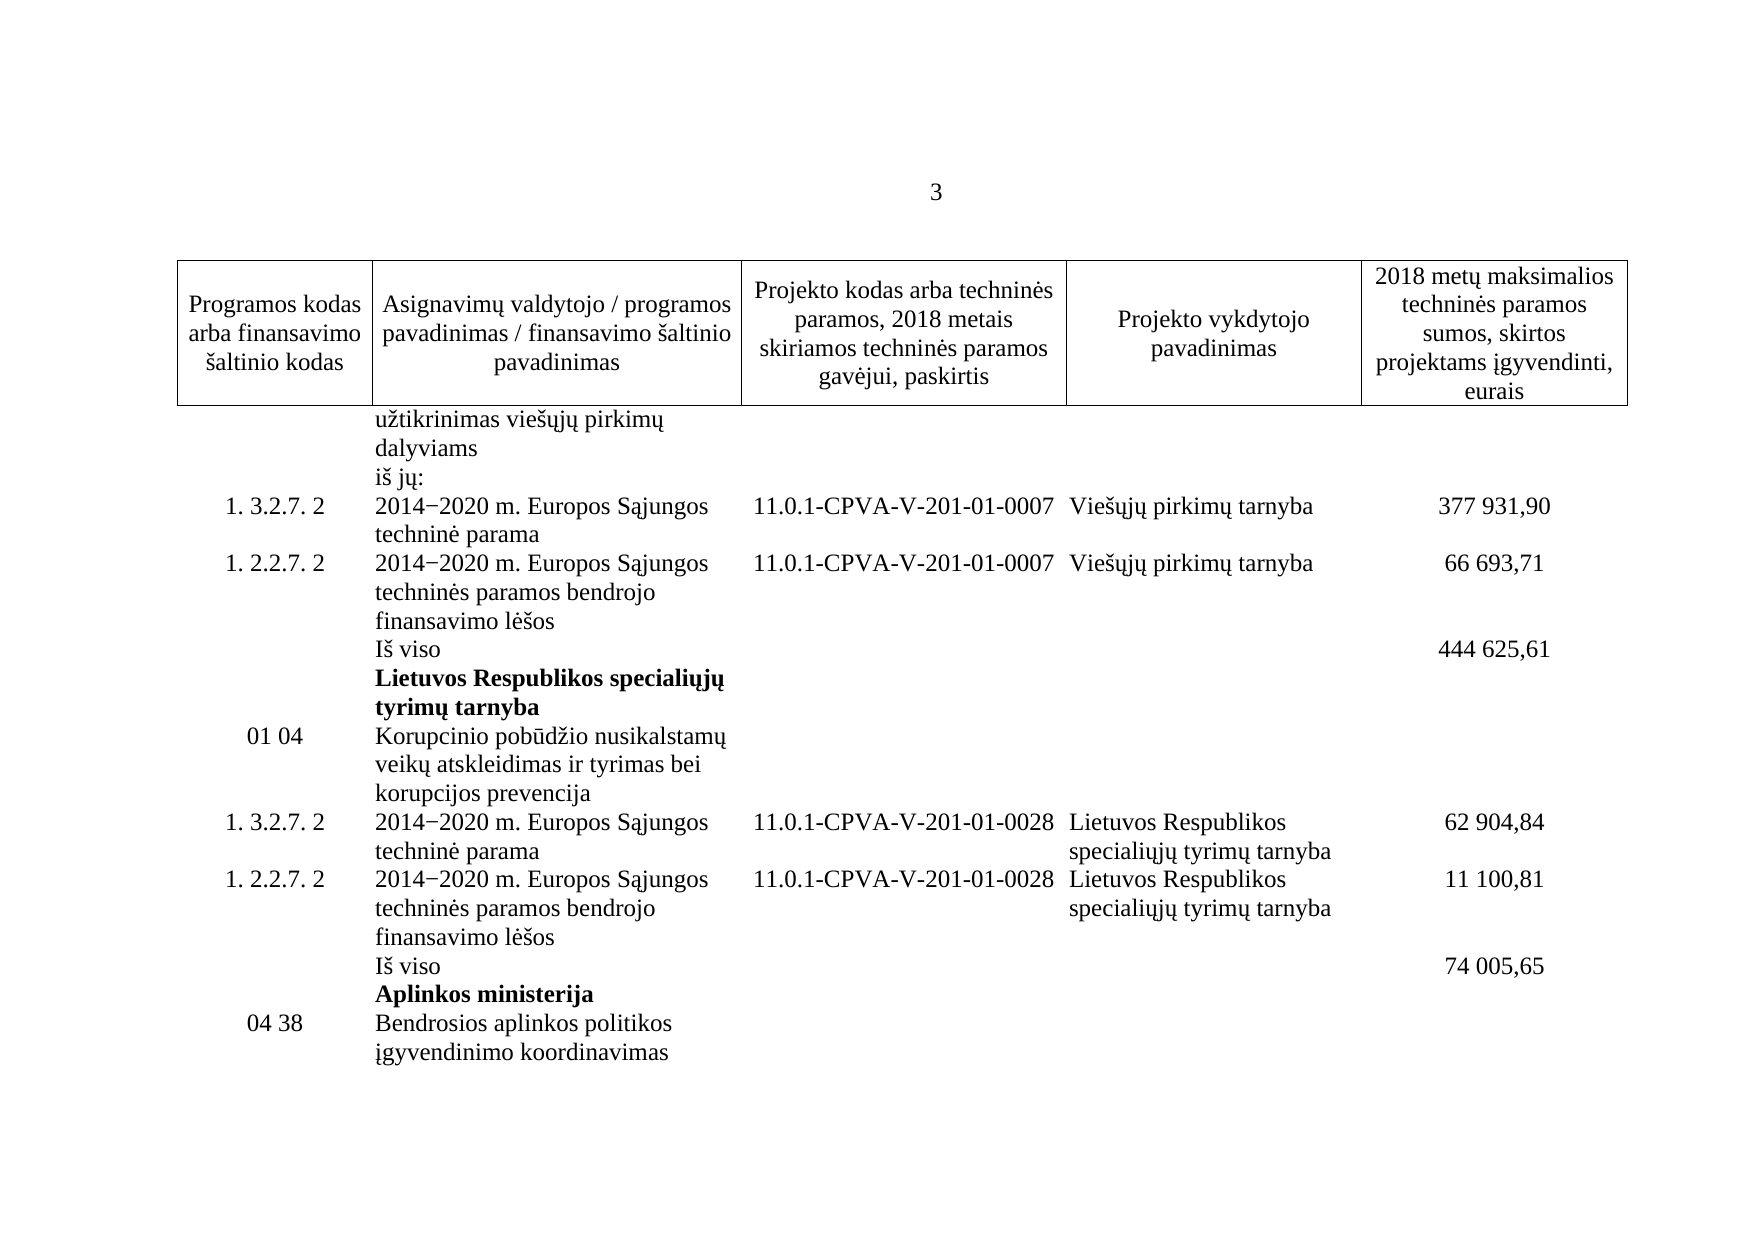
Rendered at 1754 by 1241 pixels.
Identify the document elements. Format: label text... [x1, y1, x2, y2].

table_header Projekto kodas arba techninės paramos, 2018 metais skiriamos techninės paramos gavėjui, paskirtis [742, 261, 1066, 404]
table_cell [1066, 1008, 1361, 1066]
table_cell 377 931,90 [1361, 491, 1627, 548]
table_cell [1361, 406, 1627, 462]
table_cell 2014−2020 m. Europos Sąjungos techninės paramos bendrojo finansavimo lėšos [372, 548, 741, 634]
table_cell [1066, 721, 1361, 807]
table_cell 444 625,61 [1361, 635, 1627, 663]
table_cell 1. 2.2.7. 2 [177, 548, 372, 634]
table_cell Viešųjų pirkimų tarnyba [1066, 491, 1361, 548]
table_cell [1361, 721, 1627, 807]
table_cell 1. 2.2.7. 2 [177, 865, 372, 951]
table_cell [741, 635, 1066, 663]
table_cell 01 04 [177, 721, 372, 807]
table_header Projekto vykdytojo pavadinimas [1067, 261, 1361, 404]
table_cell [741, 663, 1066, 721]
table_cell [741, 721, 1066, 807]
table_cell 11 100,81 [1361, 865, 1627, 951]
table_cell [741, 951, 1066, 979]
table_cell [1066, 462, 1361, 491]
table_cell 74 005,65 [1361, 951, 1627, 979]
table_cell Iš viso [372, 635, 741, 663]
table_cell [177, 980, 372, 1008]
table_cell Lietuvos Respublikos specialiųjų tyrimų tarnyba [1066, 807, 1361, 864]
table_cell [741, 980, 1066, 1008]
table_cell [1066, 951, 1361, 979]
table_cell [741, 1008, 1066, 1066]
table_cell [1066, 663, 1361, 721]
table_cell Lietuvos Respublikos specialiųjų tyrimų tarnyba [372, 663, 741, 721]
table_cell [1361, 980, 1627, 1008]
table_cell 1. 3.2.7. 2 [177, 807, 372, 864]
table_cell [741, 406, 1066, 462]
table_cell iš jų: [372, 462, 741, 491]
table_cell [177, 951, 372, 979]
table_cell [177, 406, 372, 462]
table_cell Bendrosios aplinkos politikos įgyvendinimo koordinavimas [372, 1008, 741, 1066]
table_cell [1361, 663, 1627, 721]
table_cell 2014−2020 m. Europos Sąjungos techninė parama [372, 491, 741, 548]
table_cell 11.0.1-CPVA-V-201-01-0007 [741, 548, 1066, 634]
table_cell [741, 462, 1066, 491]
table_cell [1066, 980, 1361, 1008]
table_cell Aplinkos ministerija [372, 980, 741, 1008]
table_cell [1066, 635, 1361, 663]
table_cell [177, 635, 372, 663]
table_header Asignavimų valdytojo / programos pavadinimas / finansavimo šaltinio pavadinimas [373, 261, 741, 404]
table_header 2018 metų maksimalios techninės paramos sumos, skirtos projektams įgyvendinti, eurais [1362, 261, 1627, 404]
table_cell 1. 3.2.7. 2 [177, 491, 372, 548]
table_cell 11.0.1-CPVA-V-201-01-0007 [741, 491, 1066, 548]
table_cell 66 693,71 [1361, 548, 1627, 634]
table_cell 04 38 [177, 1008, 372, 1066]
table_cell [1066, 406, 1361, 462]
table_cell Korupcinio pobūdžio nusikalstamų veikų atskleidimas ir tyrimas bei korupcijos prevencija [372, 721, 741, 807]
table_cell Iš viso [372, 951, 741, 979]
table_cell 11.0.1-CPVA-V-201-01-0028 [741, 865, 1066, 951]
table_cell 62 904,84 [1361, 807, 1627, 864]
table_cell 11.0.1-CPVA-V-201-01-0028 [741, 807, 1066, 864]
table_cell Viešųjų pirkimų tarnyba [1066, 548, 1361, 634]
table_cell 2014−2020 m. Europos Sąjungos techninės paramos bendrojo finansavimo lėšos [372, 865, 741, 951]
table_header Programos kodas arba finansavimo šaltinio kodas [178, 261, 372, 404]
table_cell 2014−2020 m. Europos Sąjungos techninė parama [372, 807, 741, 864]
table_cell [177, 663, 372, 721]
table_cell užtikrinimas viešųjų pirkimų dalyviams [372, 406, 741, 462]
table_cell [1361, 462, 1627, 491]
table_cell [177, 462, 372, 491]
table_cell Lietuvos Respublikos specialiųjų tyrimų tarnyba [1066, 865, 1361, 951]
table_cell [1361, 1008, 1627, 1066]
